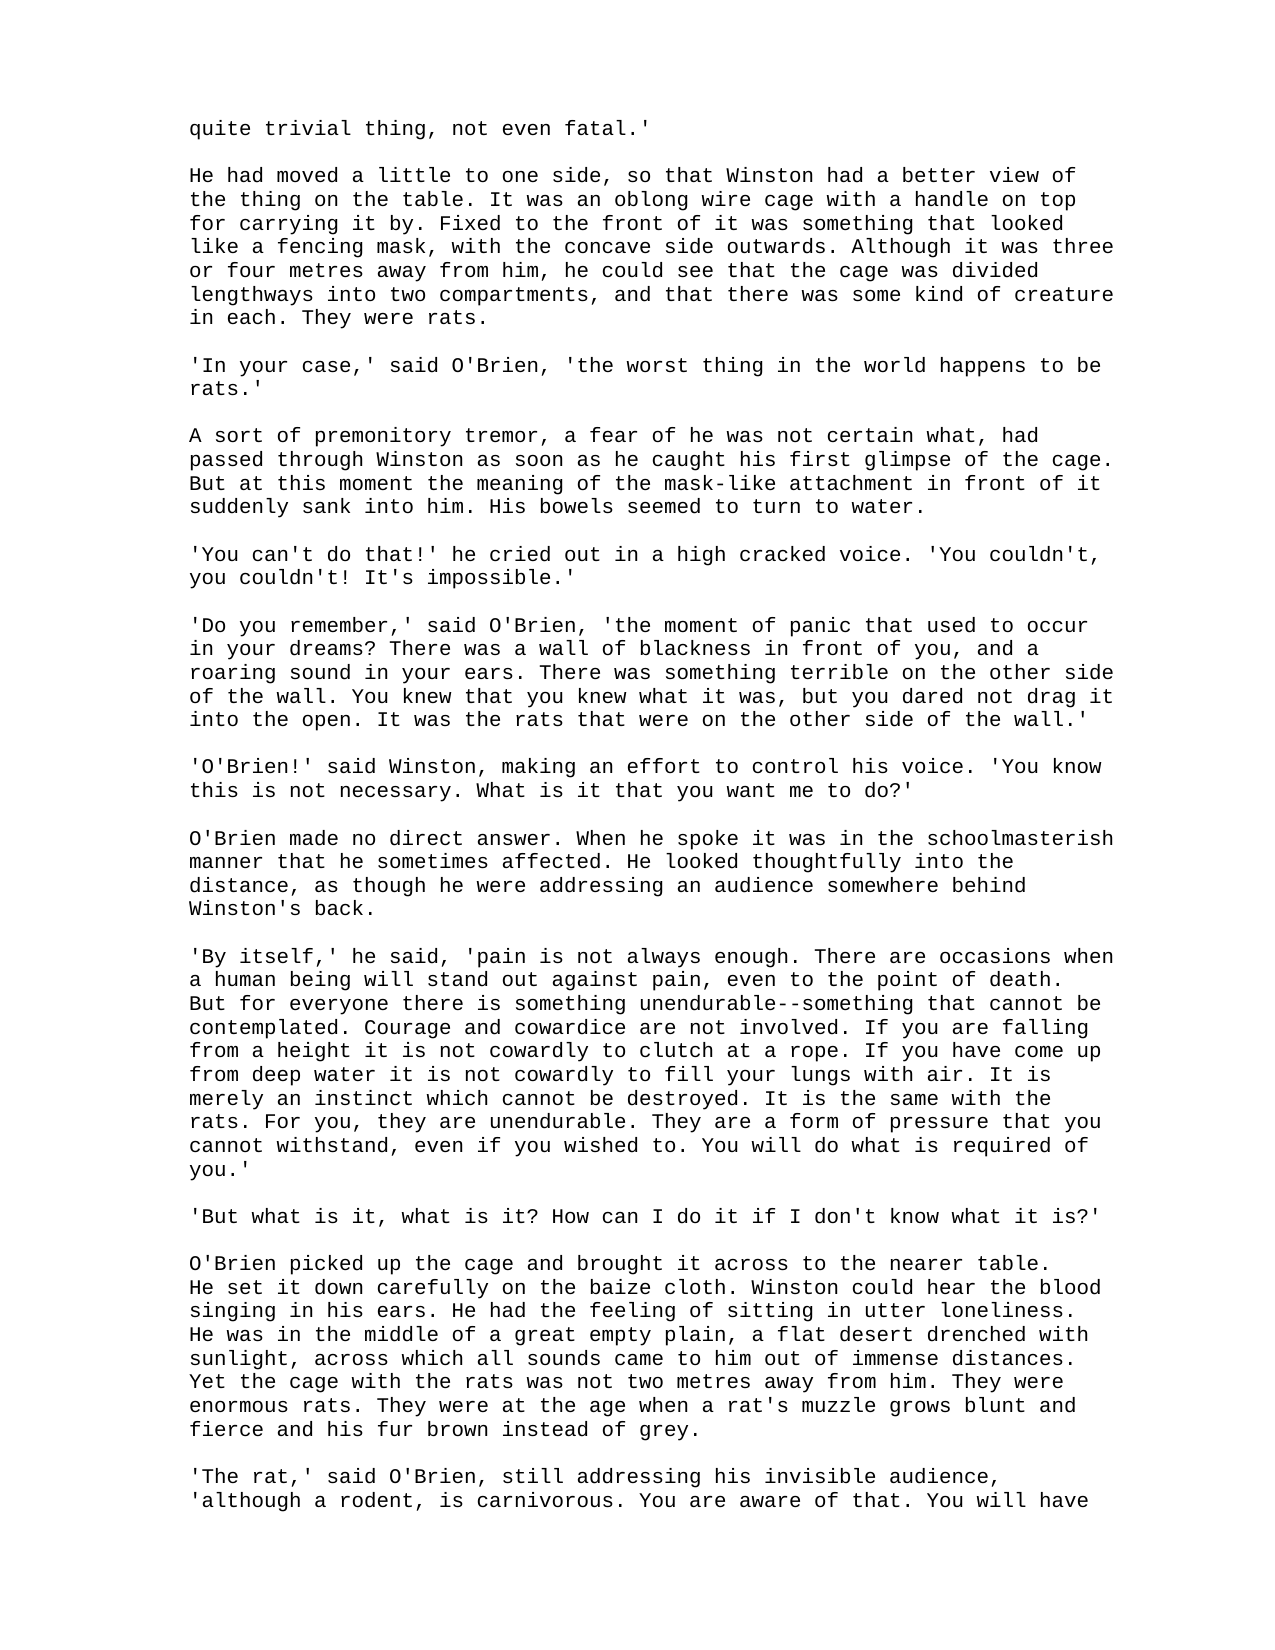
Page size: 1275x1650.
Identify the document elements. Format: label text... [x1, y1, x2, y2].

text quite trivial thing, not even fatal.' He had moved a little to one side, so that Winston had a better view of [189, 118, 1185, 189]
text Yet the cage with the rats was not two metres away from him. They were [189, 1371, 1185, 1395]
text fierce and his fur brown instead of grey. 'The rat,' said O'Brien, still addressing his invisible audience, [189, 1419, 1185, 1489]
text contemplated. Courage and cowardice are not involved. If you are falling [189, 1017, 1185, 1040]
text in your dreams? There was a wall of blackness in front of you, and a [189, 638, 1185, 662]
text But at this moment the meaning of the mask-like attachment in front of it [189, 473, 1185, 496]
text lengthways into two compartments, and that there was some kind of creature [189, 284, 1185, 307]
text of the wall. You knew that you knew what it was, but you dared not drag it [189, 686, 1185, 709]
text 'although a rodent, is carnivorous. You are aware of that. You will have [189, 1489, 1185, 1513]
text you couldn't! It's impossible.' 'Do you remember,' said O'Brien, 'the moment of panic that used to occur [189, 567, 1185, 638]
text from a height it is not cowardly to clutch at a rope. If you have come up [189, 1040, 1185, 1064]
text enormous rats. They were at the age when a rat's muzzle grows blunt and [189, 1395, 1185, 1419]
text this is not necessary. What is it that you want me to do?' O'Brien made no direct answer. When he spoke it was in the schoolmasterish [189, 780, 1185, 851]
text for carrying it by. Fixed to the front of it was something that looked [189, 213, 1185, 236]
text or four metres away from him, he could see that the cage was divided [189, 260, 1185, 284]
text rats.' A sort of premonitory tremor, a fear of he was not certain what, had [189, 378, 1185, 449]
text rats. For you, they are unendurable. They are a form of pressure that you [189, 1111, 1185, 1135]
text roaring sound in your ears. There was something terrible on the other side [189, 662, 1185, 686]
text merely an instinct which cannot be destroyed. It is the same with the [189, 1088, 1185, 1111]
text singing in his ears. He had the feeling of sitting in utter loneliness. [189, 1300, 1185, 1324]
text into the open. It was the rats that were on the other side of the wall.' 'O'Brien!' said Winston, making an effort to control his voice. 'You know [189, 709, 1185, 780]
text Winston's back. 'By itself,' he said, 'pain is not always enough. There are occasions when [189, 898, 1185, 969]
text cannot withstand, even if you wished to. You will do what is required of [189, 1135, 1185, 1158]
text passed through Winston as soon as he caught his first glimpse of the cage. [189, 449, 1185, 473]
text He set it down carefully on the baize cloth. Winston could hear the blood [189, 1277, 1185, 1300]
text in each. They were rats. 'In your case,' said O'Brien, 'the worst thing in the world happens to be [189, 307, 1185, 378]
text like a fencing mask, with the concave side outwards. Although it was three [189, 236, 1185, 260]
text sunlight, across which all sounds came to him out of immense distances. [189, 1348, 1185, 1371]
text distance, as though he were addressing an audience somewhere behind [189, 875, 1185, 898]
text He was in the middle of a great empty plain, a flat desert drenched with [189, 1324, 1185, 1348]
text manner that he sometimes affected. He looked thoughtfully into the [189, 851, 1185, 875]
text suddenly sank into him. His bowels seemed to turn to water. 'You can't do that!' he cried out in a high cracked voice. 'You couldn't, [189, 496, 1185, 567]
text from deep water it is not cowardly to fill your lungs with air. It is [189, 1064, 1185, 1088]
text you.' 'But what is it, what is it? How can I do it if I don't know what it is?' O'Brien picked up the cage and brought it across to the nearer table. [189, 1158, 1185, 1277]
text a human being will stand out against pain, even to the point of death. [189, 969, 1185, 993]
text the thing on the table. It was an oblong wire cage with a handle on top [189, 189, 1185, 213]
text But for everyone there is something unendurable--something that cannot be [189, 993, 1185, 1017]
